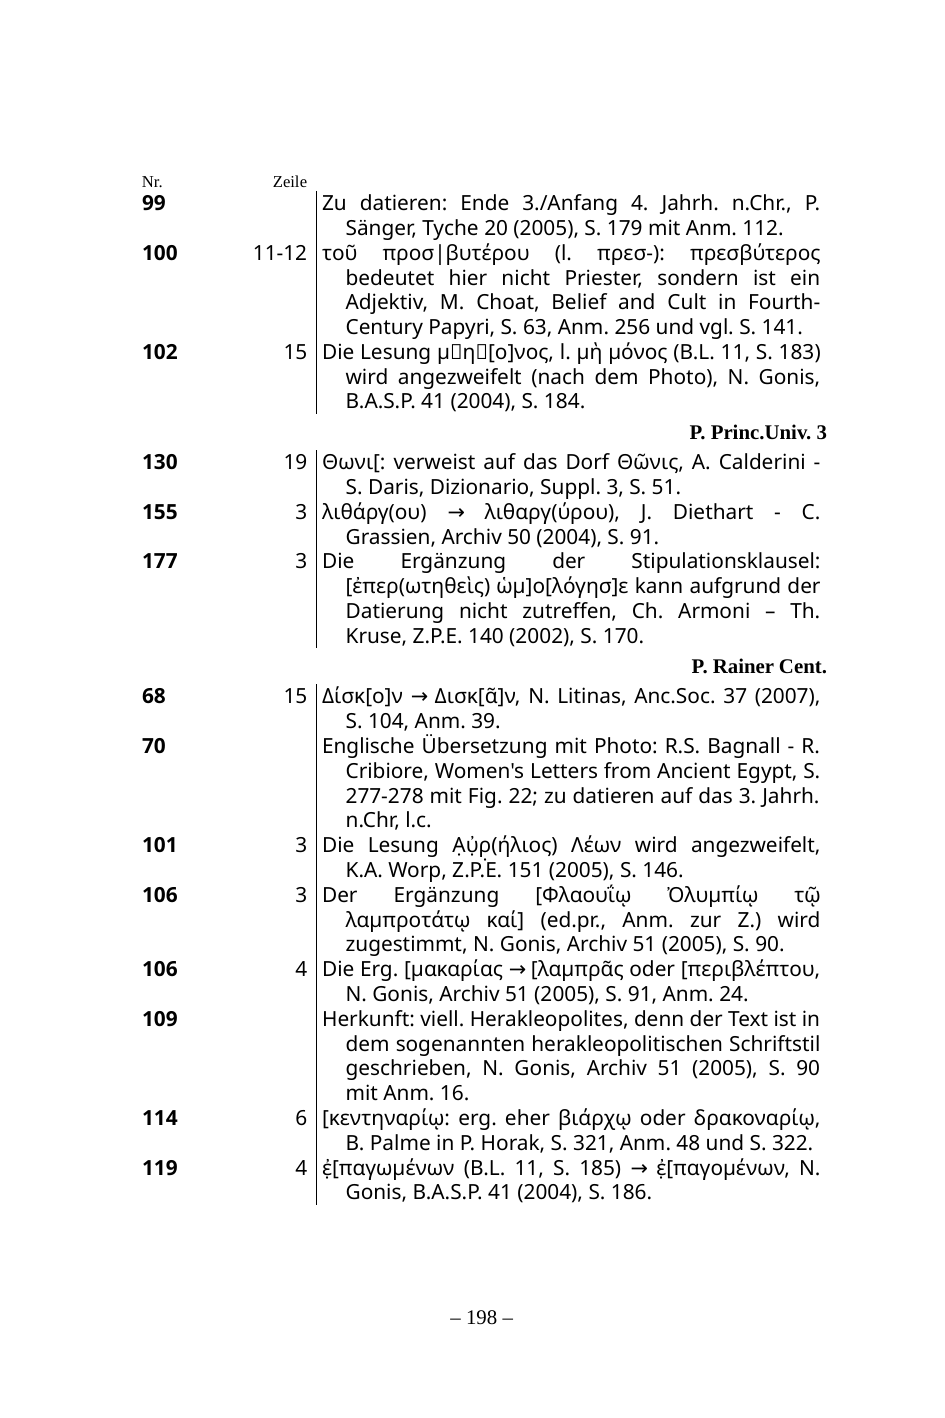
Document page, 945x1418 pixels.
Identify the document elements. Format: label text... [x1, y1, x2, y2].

table_cell 100 [136, 240, 224, 339]
table_cell 119 [136, 1155, 224, 1205]
table_cell Der Ergänzung [Φλαουΐῳ Ὀλυμπίῳ τῷ λαμπροτάτῳ καί] (ed.pr., Anm. zur Z.) wird zugestimmt, N. Gonis, Archiv 51 (2005), S. 90. [317, 883, 827, 957]
table_cell [224, 734, 316, 833]
table_cell λιθάργ(ου) → λιθαργ(ύρου), J. Diethart - C. Grassien, Archiv 50 (2004), S. 91. [317, 500, 827, 549]
table_cell 6 [224, 1106, 316, 1155]
table_cell [224, 1006, 316, 1106]
table_cell ἐ̣[παγωμένων (B.L. 11, S. 185) → ἐ̣[παγομένων, N. Gonis, B.A.S.P. 41 (2004), S. 186. [317, 1155, 827, 1205]
table_cell 4 [224, 1155, 316, 1205]
table_cell 109 [136, 1006, 224, 1106]
table_cell 155 [136, 500, 224, 549]
table_cell Herkunft: viell. Herakleopolites, denn der Text ist in dem sogenannten herakleopolitischen Schriftstil geschrieben, N. Gonis, Archiv 51 (2005), S. 90 mit Anm. 16. [317, 1006, 827, 1106]
table_cell [κεντηναρίῳ: erg. eher βιάρχῳ oder δρακοναρίῳ, B. Palme in P. Horak, S. 321, Anm. 48 und S. 322. [317, 1106, 827, 1155]
table_cell 102 [136, 340, 224, 414]
subtitle P. Rainer Cent. [136, 654, 827, 678]
table_cell 3 [224, 883, 316, 957]
table_cell 177 [136, 549, 224, 648]
table_cell 3 [224, 833, 316, 882]
table_cell Die Erg. [μακαρίας → [λαμπρᾶς oder [περιβλέπτου, N. Gonis, Archiv 51 (2005), S. 91, Anm. 24. [317, 957, 827, 1006]
table_cell 99 [136, 191, 224, 240]
table_cell 3 [224, 500, 316, 549]
table_cell Die Lesung μη[ο]νος, l. μὴ μόνος (B.L. 11, S. 183) wird angezweifelt (nach dem Photo), N. Gonis, B.A.S.P. 41 (2004), S. 184. [317, 340, 827, 414]
table_cell 3 [224, 549, 316, 648]
table_cell Englische Übersetzung mit Photo: R.S. Bagnall - R. Cribiore, Women's Letters from Ancient Egypt, S. 277-278 mit Fig. 22; zu datieren auf das 3. Jahrh. n.Chr, l.c. [317, 734, 827, 833]
table_cell 106 [136, 957, 224, 1006]
table_header 15 [224, 684, 316, 734]
table_cell 106 [136, 883, 224, 957]
table_cell 114 [136, 1106, 224, 1155]
table_header Δίσκ[ο]ν → Δισκ[ᾶ]ν, N. Litinas, Anc.Soc. 37 (2007), S. 104, Anm. 39. [317, 684, 827, 734]
table_cell 11-12 [224, 240, 316, 339]
table_cell 70 [136, 734, 224, 833]
table_cell τοῦ προσ|βυτέρου (l. πρεσ-): πρεσβύτερος bedeutet hier nicht Priester, sondern ist ein Adjektiv, M. Choat, Belief and Cult in Fourth-Century Papyri, S. 63, Anm. 256 und vgl. S. 141. [317, 240, 827, 339]
table_header 68 [136, 684, 224, 734]
table_cell 15 [224, 340, 316, 414]
table_cell 101 [136, 833, 224, 882]
table_cell Die Lesung Α̣ὐ̣ρ̣(ήλιος) Λέων wird angezweifelt, K.A. Worp, Z.P.E. 151 (2005), S. 146. [317, 833, 827, 882]
table_cell Zu datieren: Ende 3./Anfang 4. Jahrh. n.Chr., P. Sänger, Tyche 20 (2005), S. 179 mit Anm. 112. [317, 191, 827, 240]
table_header 130 [136, 450, 224, 499]
table_header Θωνι[: verweist auf das Dorf Θῶνις, A. Calderini - S. Daris, Dizionario, Suppl. 3, S. 51. [317, 450, 827, 499]
table_cell Die Ergänzung der Stipulationsklausel: [ἐπερ(ωτηθεὶς) ὡμ]ο[λόγησ]ε kann aufgrund der Datierung nicht zutreffen, Ch. Armoni – Th. Kruse, Z.P.E. 140 (2002), S. 170. [317, 549, 827, 648]
table_header 19 [224, 450, 316, 499]
table_cell [224, 191, 316, 240]
subtitle P. Princ.Univ. 3 [136, 420, 827, 444]
table_cell 4 [224, 957, 316, 1006]
